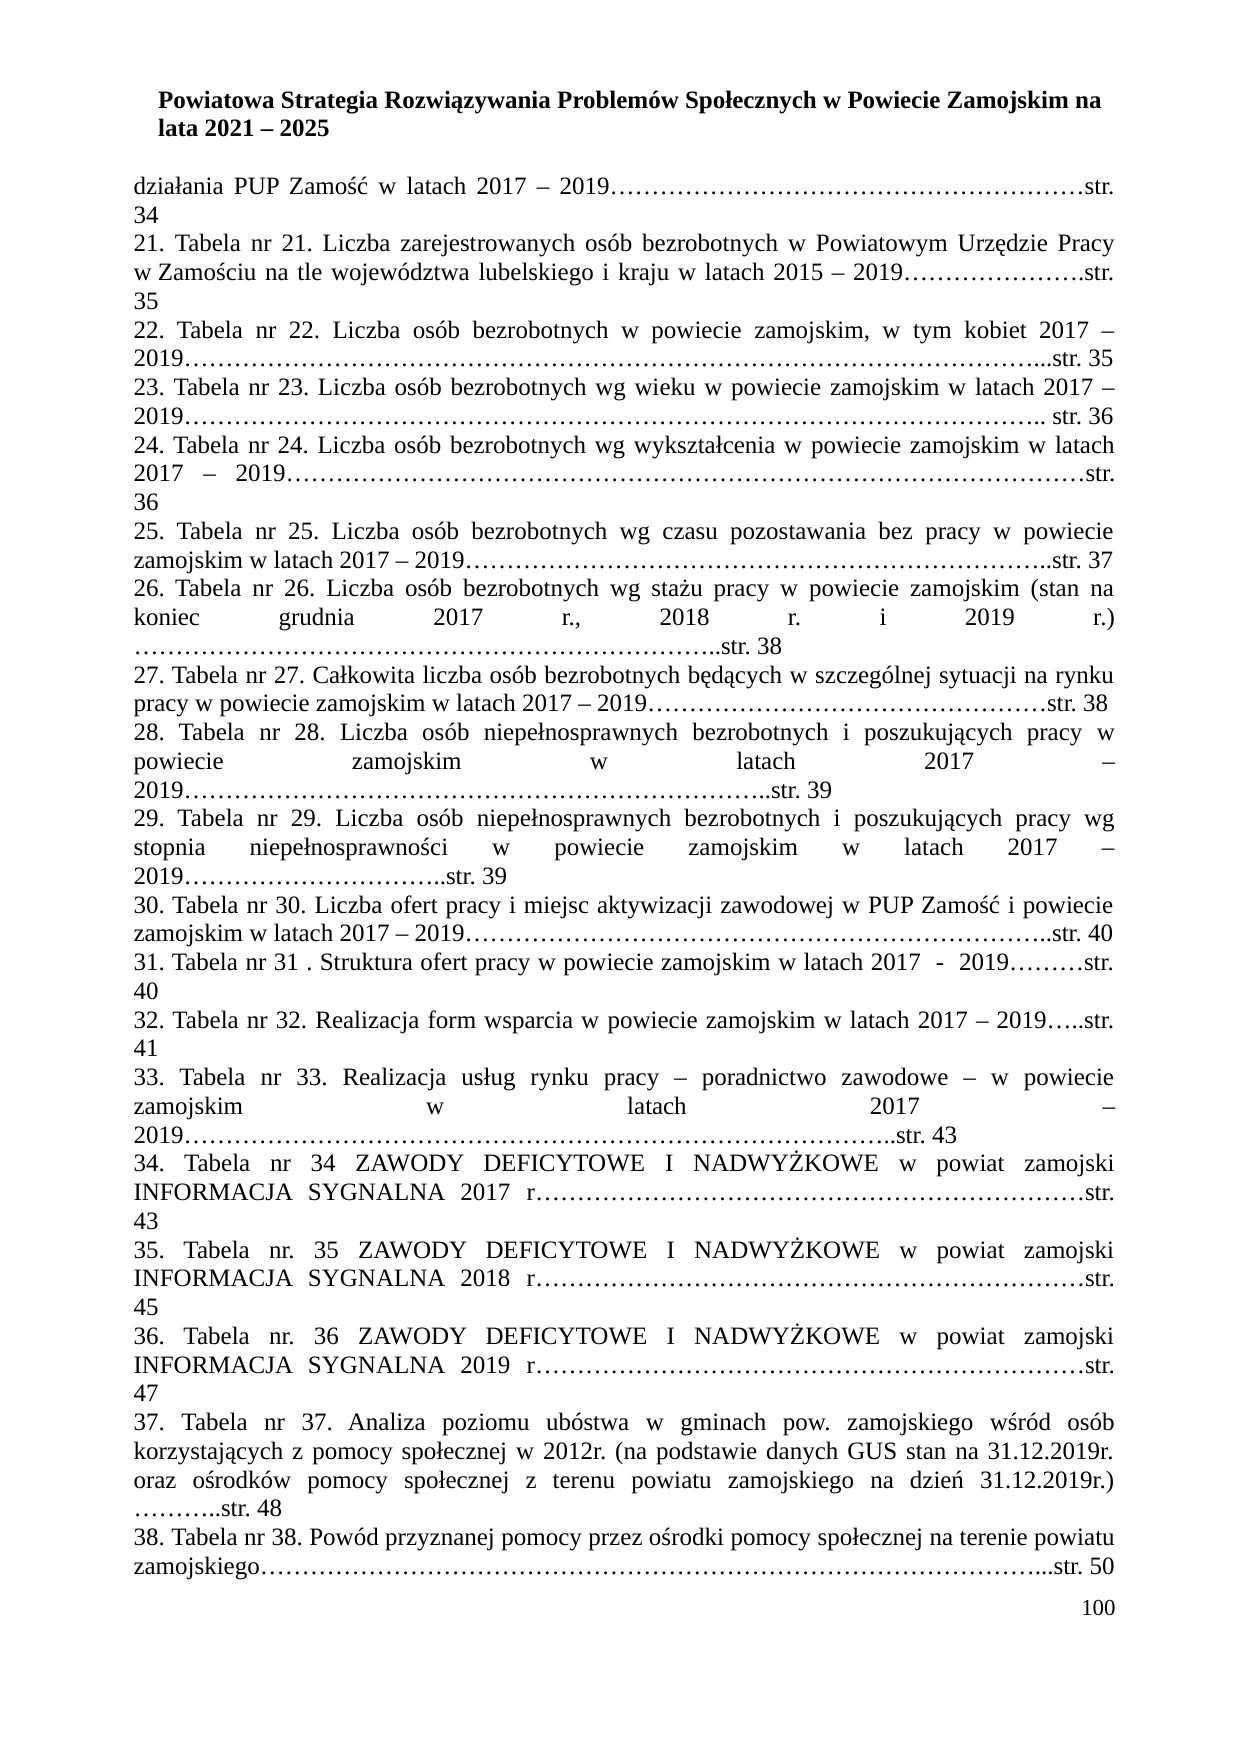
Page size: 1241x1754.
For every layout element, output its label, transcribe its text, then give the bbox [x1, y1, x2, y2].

text 33. Tabela nr 33. Realizacja usług rynku pracy – poradnictwo zawodowe – w powiecie zamojskim w latach 2017 – 2019…………………………………………………………………………..str. 43 [133, 1062, 1115, 1148]
text 29. Tabela nr 29. Liczba osób niepełnosprawnych bezrobotnych i poszukujących pracy wg stopnia niepełnosprawności w powiecie zamojskim w latach 2017 – 2019…………………………..str. 39 [133, 803, 1115, 890]
text 36. Tabela nr. 36 ZAWODY DEFICYTOWE I NADWYŻKOWE w powiat zamojski INFORMACJA SYGNALNA 2019 r…………………………………………………………str. 47 [133, 1321, 1115, 1407]
text 23. Tabela nr 23. Liczba osób bezrobotnych wg wieku w powiecie zamojskim w latach 2017 – 2019………………………………………………………………………………………….. str. 36 [133, 372, 1115, 430]
text 34. Tabela nr 34 ZAWODY DEFICYTOWE I NADWYŻKOWE w powiat zamojski INFORMACJA SYGNALNA 2017 r…………………………………………………………str. 43 [133, 1148, 1115, 1235]
text 24. Tabela nr 24. Liczba osób bezrobotnych wg wykształcenia w powiecie zamojskim w latach 2017 – 2019……………………………………………………………………………………str. 36 [133, 430, 1115, 516]
text 25. Tabela nr 25. Liczba osób bezrobotnych wg czasu pozostawania bez pracy w powiecie zamojskim w latach 2017 – 2019……………………………………………………………..str. 37 [133, 516, 1115, 573]
text 30. Tabela nr 30. Liczba ofert pracy i miejsc aktywizacji zawodowej w PUP Zamość i powiecie zamojskim w latach 2017 – 2019……………………………………………………………..str. 40 [133, 890, 1115, 947]
text 22. Tabela nr 22. Liczba osób bezrobotnych w powiecie zamojskim, w tym kobiet 2017 – 2019…………………………………………………………………………………………...str. 35 [133, 315, 1115, 372]
text działania PUP Zamość w latach 2017 – 2019…………………………………………………str. 34 [133, 171, 1115, 228]
text 31. Tabela nr 31 . Struktura ofert pracy w powiecie zamojskim w latach 2017 - 2019………str. 40 [133, 947, 1115, 1005]
text 28. Tabela nr 28. Liczba osób niepełnosprawnych bezrobotnych i poszukujących pracy w powiecie zamojskim w latach 2017 – 2019……………………………………………………………..str. 39 [133, 717, 1115, 803]
text 21. Tabela nr 21. Liczba zarejestrowanych osób bezrobotnych w Powiatowym Urzędzie Pracy w Zamościu na tle województwa lubelskiego i kraju w latach 2015 – 2019………………….str. 35 [133, 228, 1115, 315]
text 27. Tabela nr 27. Całkowita liczba osób bezrobotnych będących w szczególnej sytuacji na rynku pracy w powiecie zamojskim w latach 2017 – 2019…………………………………………str. 38 [133, 660, 1115, 717]
text 38. Tabela nr 38. Powód przyznanej pomocy przez ośrodki pomocy społecznej na terenie powiatu zamojskiego…………………………………………………………………………………...str. 50 [133, 1522, 1115, 1580]
text 26. Tabela nr 26. Liczba osób bezrobotnych wg stażu pracy w powiecie zamojskim (stan na koniec grudnia 2017 r., 2018 r. i 2019 r.)……………………………………………………………..str. 38 [133, 573, 1115, 660]
text 32. Tabela nr 32. Realizacja form wsparcia w powiecie zamojskim w latach 2017 – 2019…..str. 41 [133, 1005, 1115, 1062]
text 37. Tabela nr 37. Analiza poziomu ubóstwa w gminach pow. zamojskiego wśród osób korzystających z pomocy społecznej w 2012r. (na podstawie danych GUS stan na 31.12.2019r. oraz ośrodków pomocy społecznej z terenu powiatu zamojskiego na dzień 31.12.2019r.)………..str. 48 [133, 1407, 1115, 1522]
text 35. Tabela nr. 35 ZAWODY DEFICYTOWE I NADWYŻKOWE w powiat zamojski INFORMACJA SYGNALNA 2018 r…………………………………………………………str. 45 [133, 1235, 1115, 1321]
